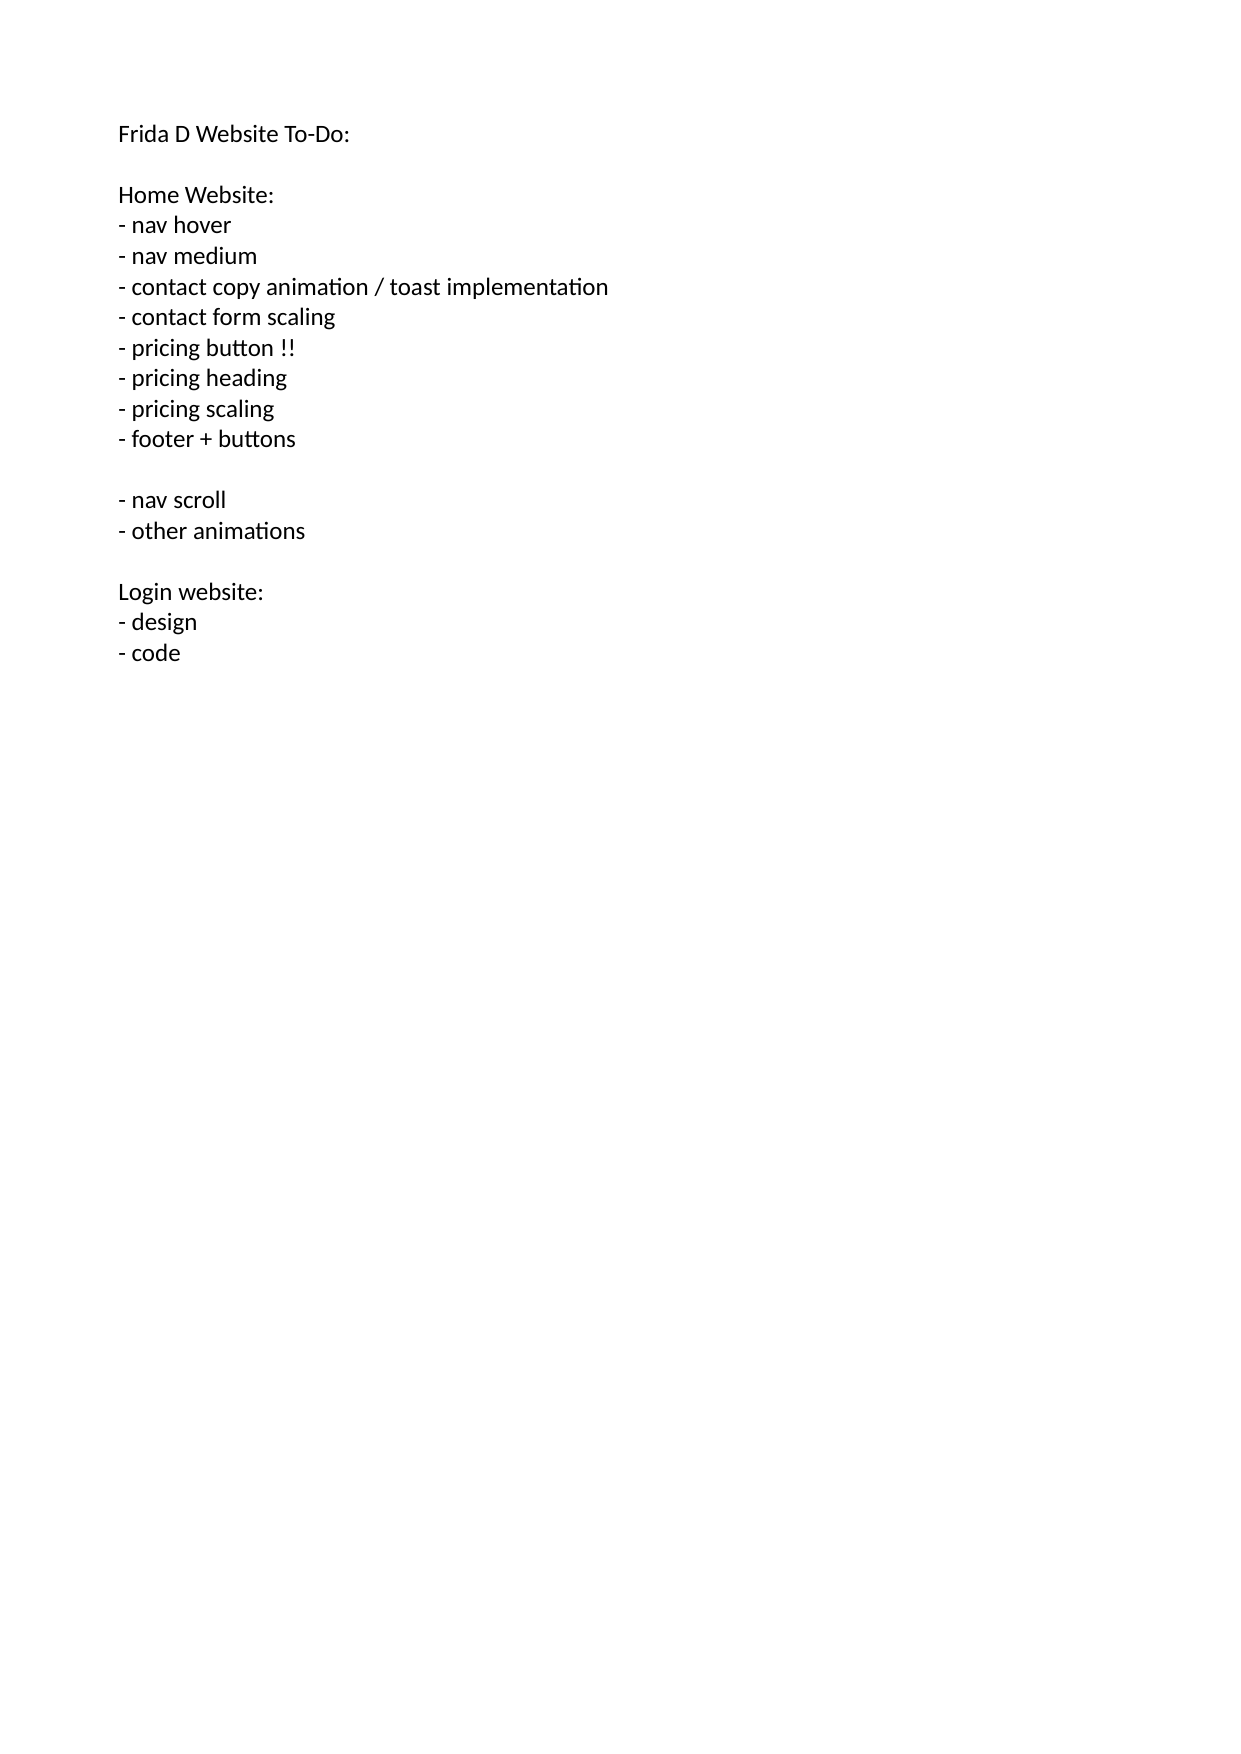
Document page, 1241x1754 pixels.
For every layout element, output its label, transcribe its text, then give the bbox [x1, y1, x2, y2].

text - nav medium [118, 240, 1122, 271]
text - footer + buttons [118, 423, 1122, 454]
text - contact copy animation / toast implementation [118, 271, 1122, 301]
text - code [118, 637, 1122, 667]
text Home Website: [118, 179, 1122, 210]
text Frida D Website To-Do: [118, 118, 1122, 149]
text - nav scroll [118, 484, 1122, 515]
text - design [118, 606, 1122, 637]
text - nav hover [118, 210, 1122, 240]
text - pricing scaling [118, 393, 1122, 423]
text Login website: [118, 576, 1122, 606]
text - pricing button !! - pricing heading [118, 332, 1122, 393]
text - contact form scaling [118, 301, 1122, 332]
text - other animations [118, 515, 1122, 545]
